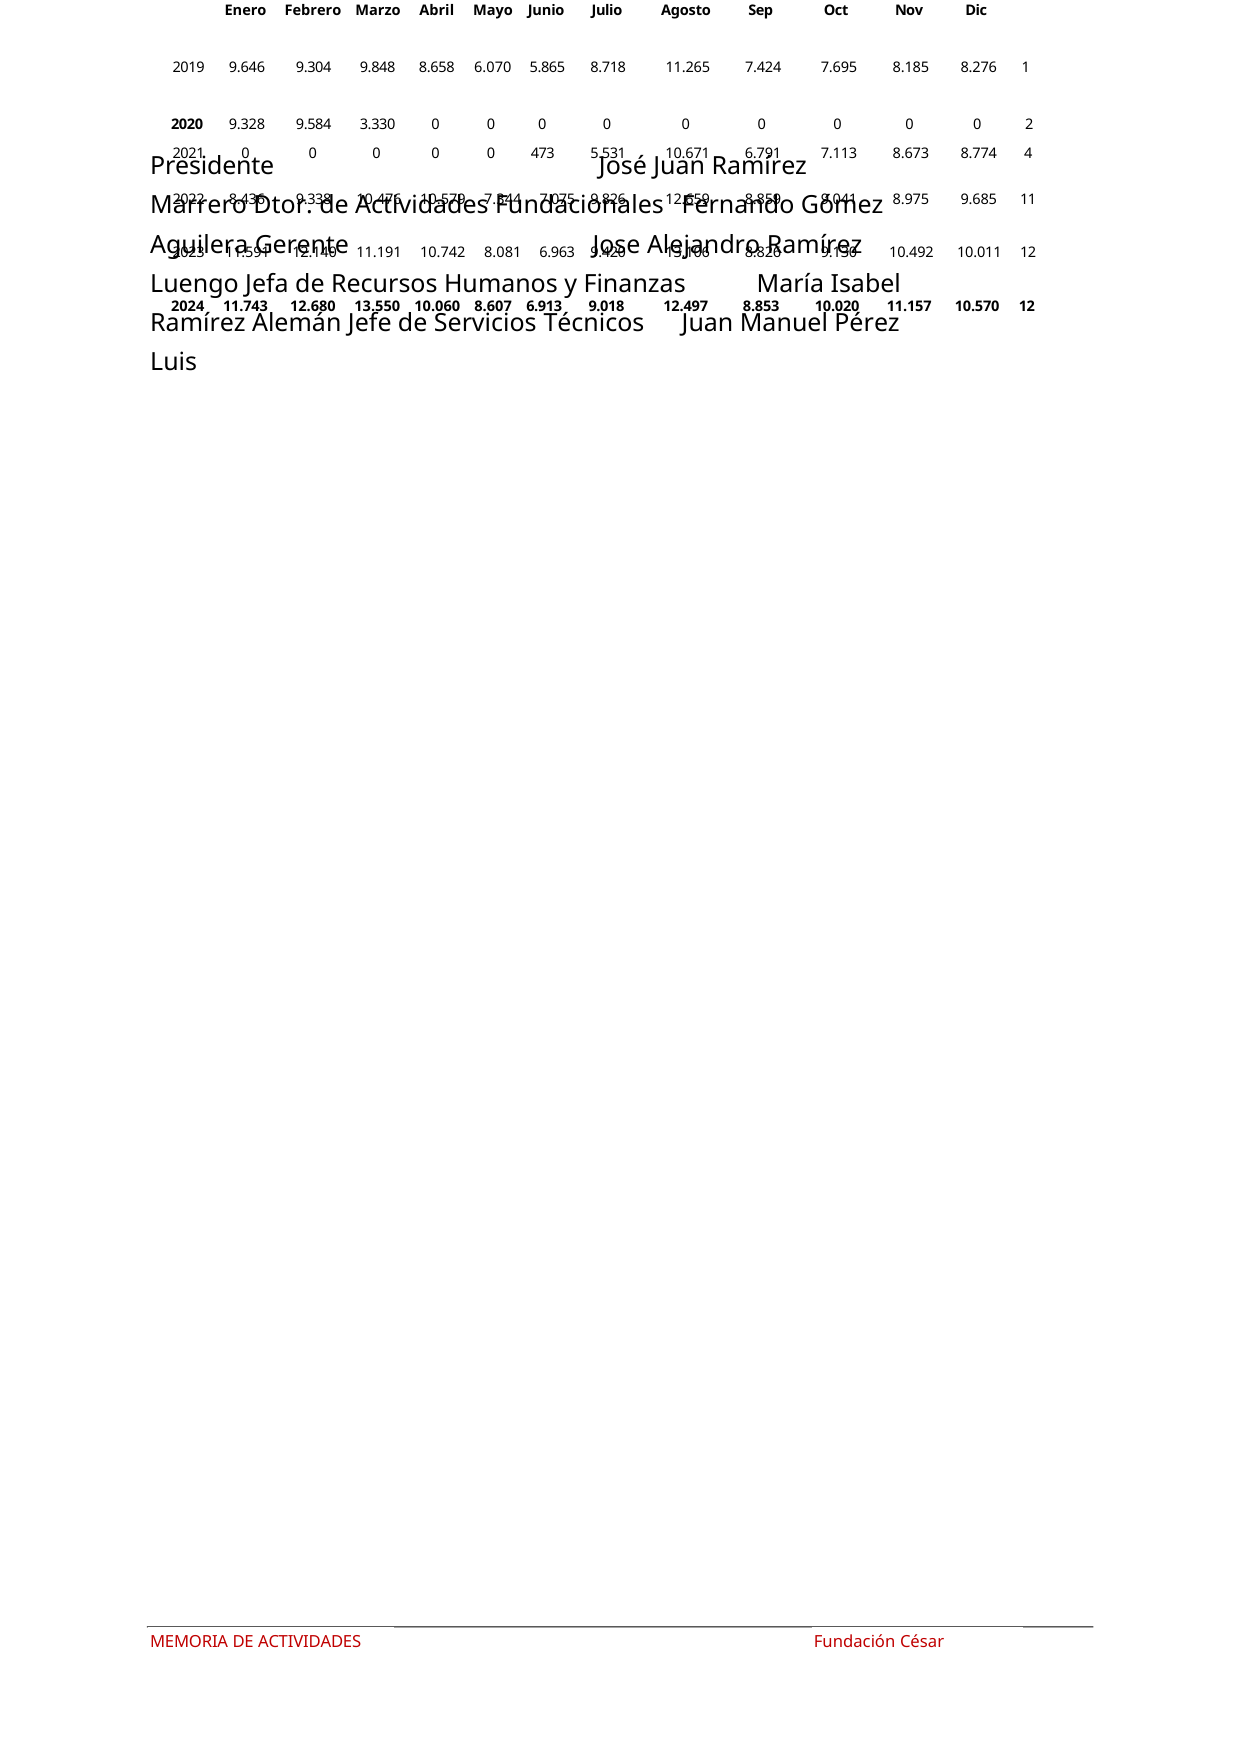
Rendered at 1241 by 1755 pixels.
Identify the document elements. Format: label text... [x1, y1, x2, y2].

text 2021 0 0 0 0 0 473 5.531 10.671 6.791 7.113 8.673 8.774 4 [172, 143, 1036, 162]
text 2019 9.646 9.304 9.848 8.658 6.070 5.865 8.718 11.265 7.424 7.695 8.185 8.276 1 [172, 57, 1036, 77]
text 2020 9.328 9.584 3.330 0 0 0 0 0 0 0 0 0 2 [171, 114, 1036, 133]
text Enero Febrero Marzo Abril Mayo Junio Julio Agosto Sep Oct Nov Dic [224, 0, 1036, 20]
text 2022 8.436 9.338 10.476 10.579 7.344 7.075 9.826 12.659 8.859 9.041 8.975 9.685 11 [172, 188, 1036, 208]
text Presidente José Juan Ramírez Marrero Dtor. de Actividades Fundacionales Fernando Gómez Aguilera Gerente Jose Alejandro Ramírez Luengo Jefa de Recursos Humanos y Finanzas María Isabel Ramírez Alemán Jefe de Servicios Técnicos Juan Manuel Pérez Luis [150, 0, 1036, 378]
text 2023 11.591 12.140 11.191 10.742 8.081 6.963 9.420 13.106 8.826 9.130 10.492 10.011 12 [172, 242, 1036, 262]
text 2024 11.743 12.680 13.550 10.060 8.607 6.913 9.018 12.497 8.853 10.020 11.157 10.570 12 [171, 296, 1036, 316]
